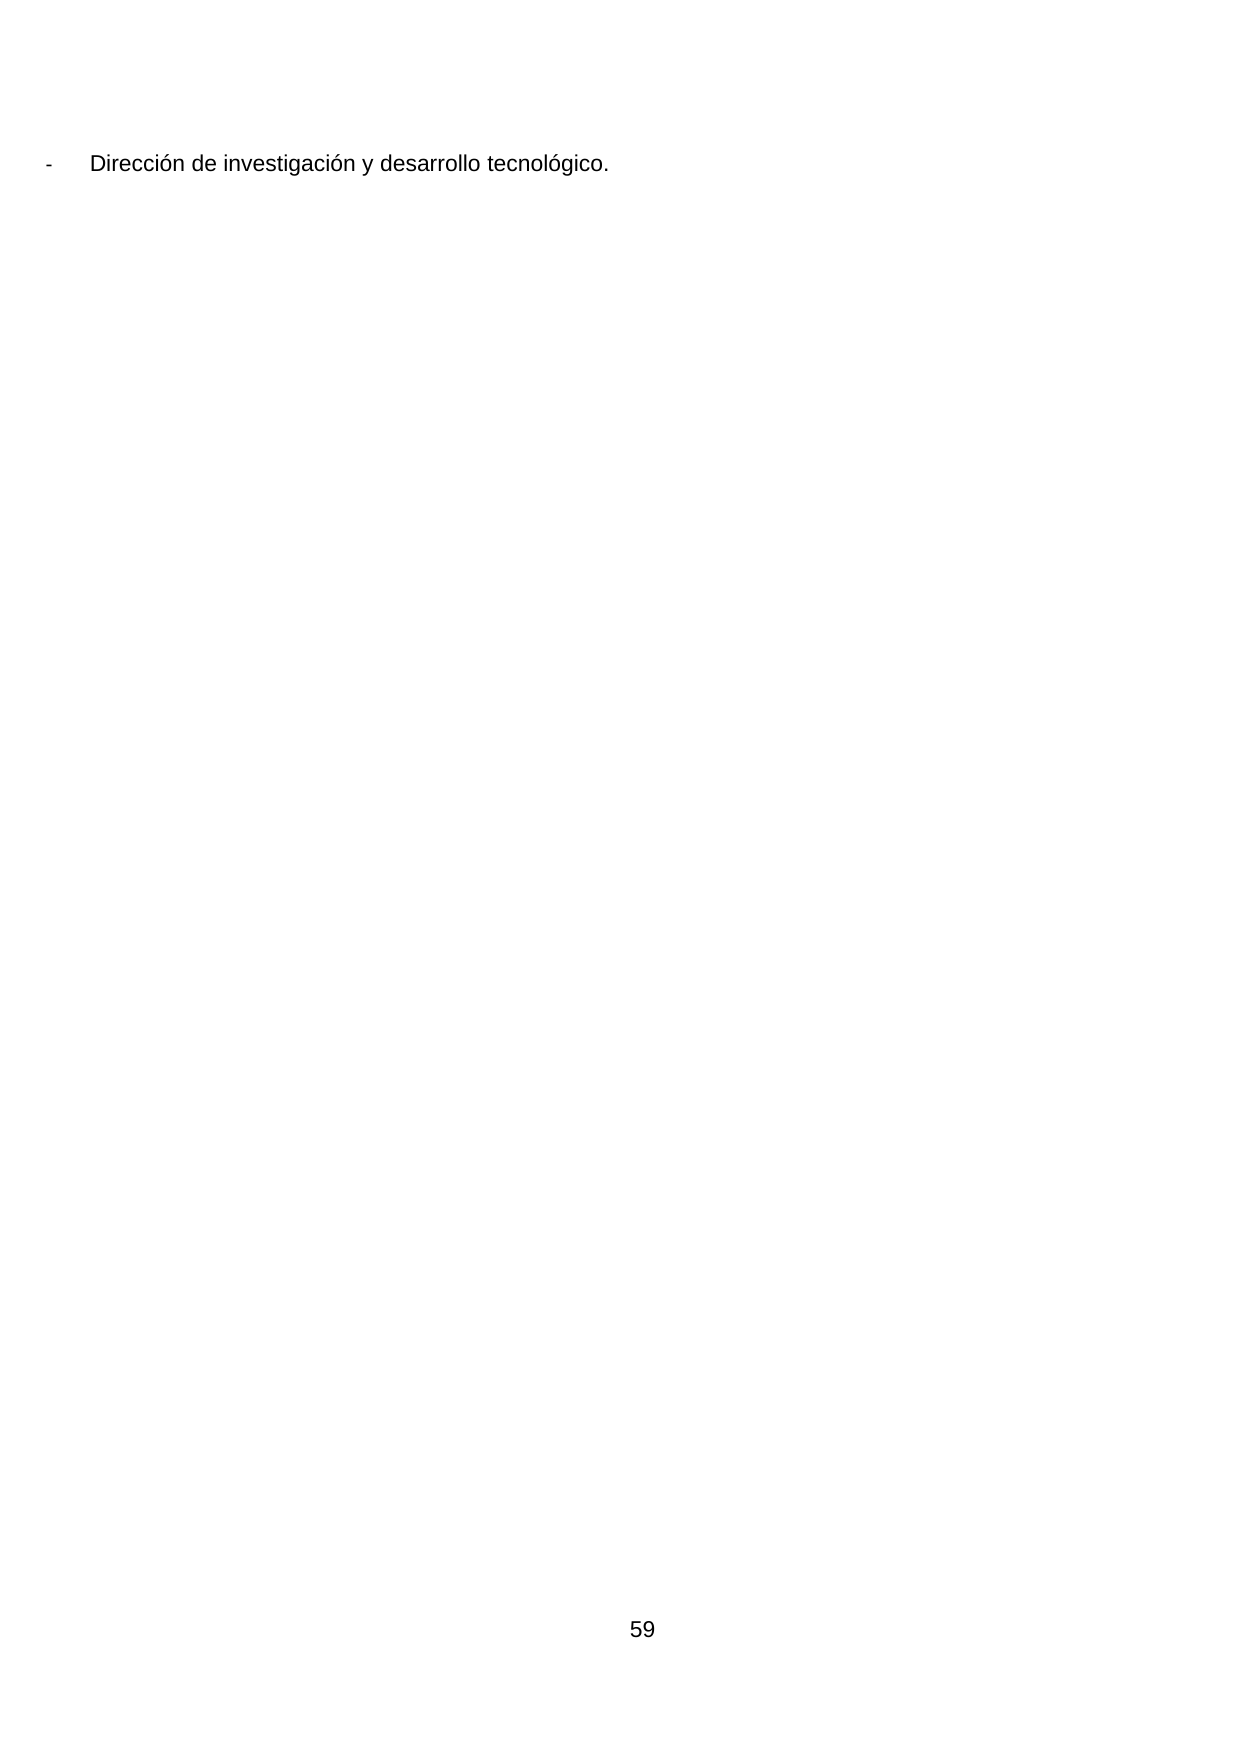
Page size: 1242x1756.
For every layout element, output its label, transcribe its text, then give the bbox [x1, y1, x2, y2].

list Dirección de investigación y desarrollo tecnológico. [45, 150, 1192, 176]
